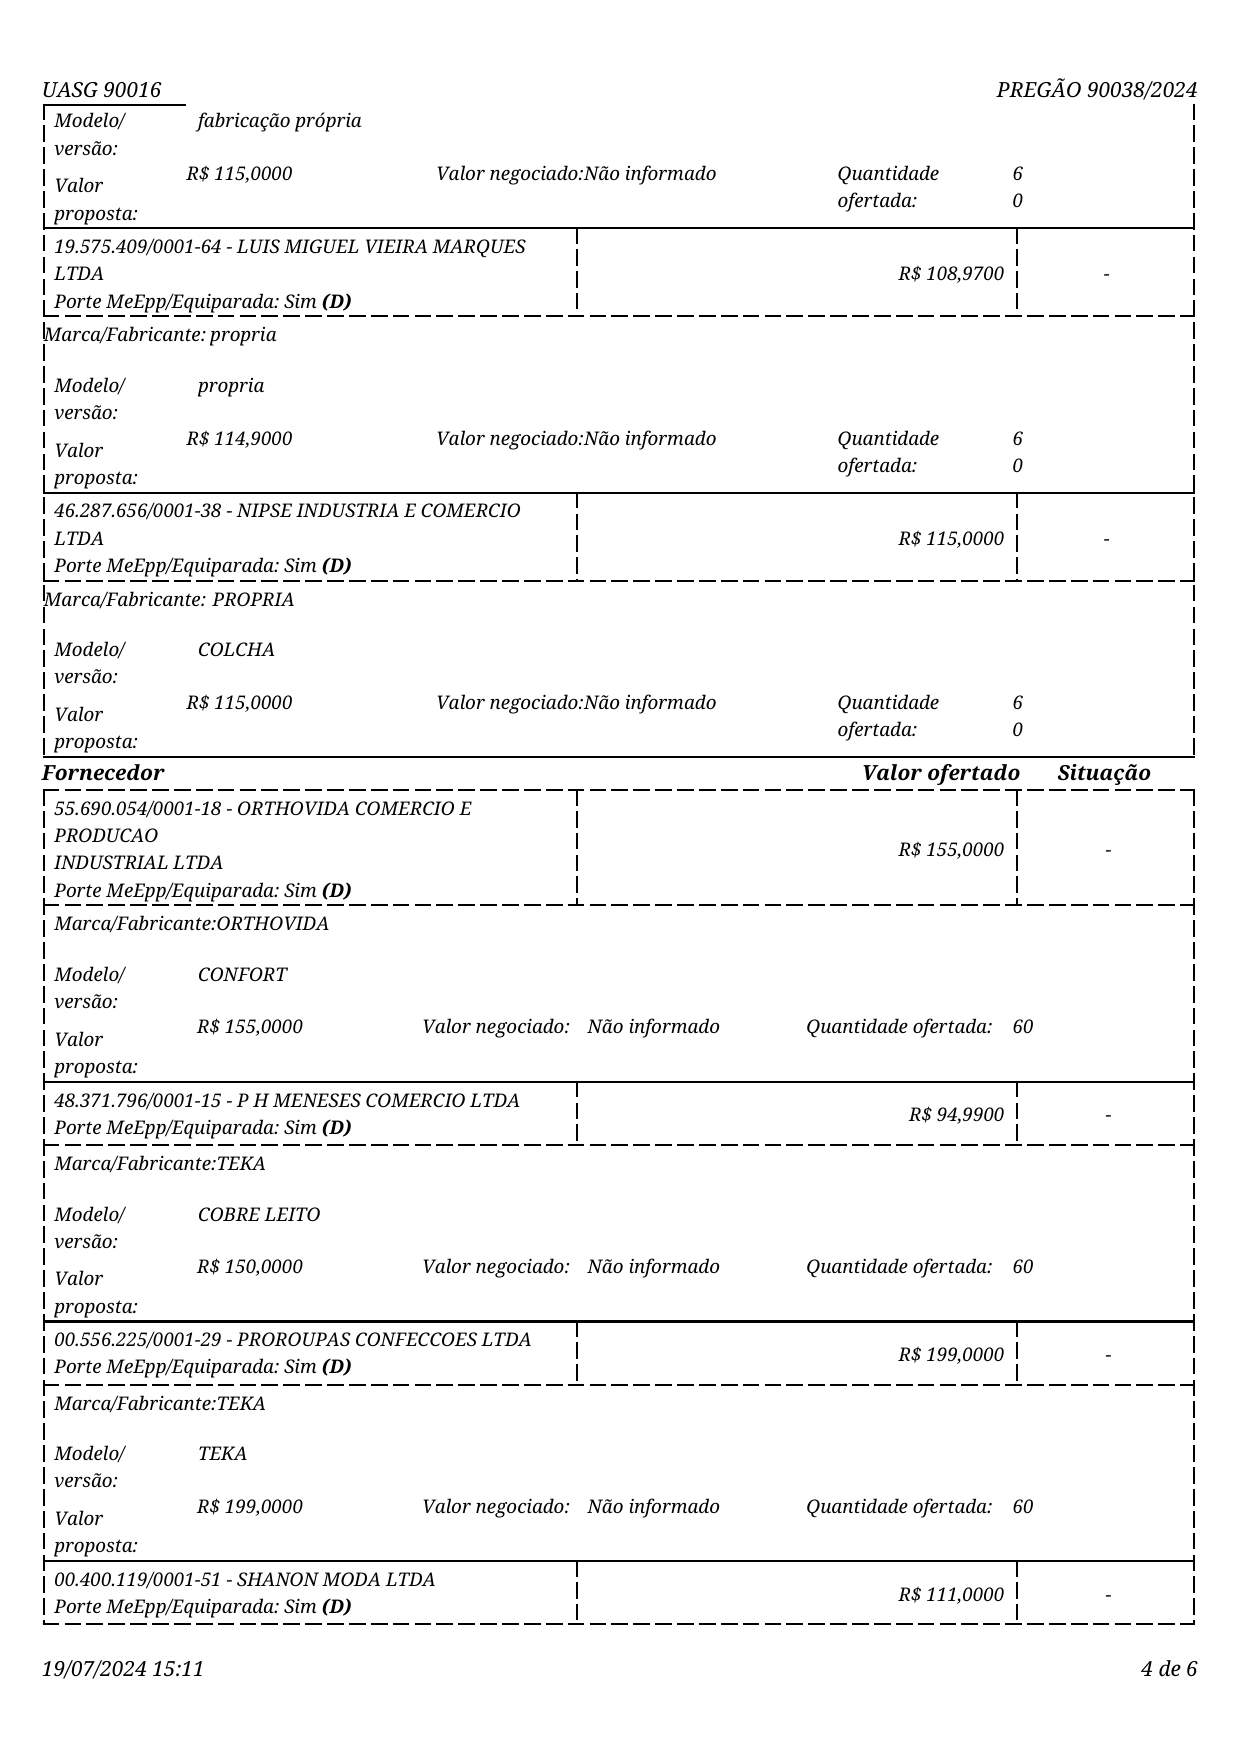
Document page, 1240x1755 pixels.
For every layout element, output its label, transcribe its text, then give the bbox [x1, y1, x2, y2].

table_cell [788, 1197, 1068, 1247]
table_cell [577, 229, 837, 315]
table_cell [1068, 1487, 1194, 1560]
table_cell R$ 108,9700 [838, 229, 1017, 315]
table_cell Não informado [577, 1487, 787, 1560]
table_cell - [1068, 1323, 1194, 1384]
table_cell CONFORT [186, 957, 577, 1008]
table_cell [1031, 683, 1194, 756]
table_cell Quantidade ofertada: [838, 154, 1002, 227]
table_cell Marca/Fabricante: TEKA [44, 1144, 577, 1197]
table_cell [838, 633, 1031, 683]
table_cell Marca/Fabricante: PROPRIA [44, 580, 837, 632]
table_cell Modelo/versão: Valor proposta: [44, 1436, 186, 1560]
table_cell Não informado [577, 1247, 787, 1320]
table_cell [577, 1083, 787, 1144]
table_header R$ 155,0000 [788, 789, 1017, 904]
table_cell [788, 1384, 1068, 1436]
table_cell R$ 111,0000 [788, 1562, 1017, 1623]
table_cell [838, 315, 1031, 368]
table_cell [577, 494, 837, 580]
table_cell [1017, 1083, 1068, 1144]
table_cell [1031, 580, 1194, 632]
table_cell Modelo/versão: Valor proposta: [44, 368, 186, 492]
table_cell - [1031, 229, 1194, 315]
table_cell 60 [1002, 419, 1031, 492]
table_cell 00.556.225/0001-29 - PROROUPAS CONFECCOES LTDA Porte MeEpp/Equiparada: Sim (D) [44, 1323, 577, 1384]
table_cell 60 [1002, 1247, 1068, 1320]
table_cell [1017, 1323, 1068, 1384]
table_cell [1068, 1008, 1194, 1081]
table_cell R$ 199,0000 [788, 1323, 1017, 1384]
table_cell Quantidade ofertada: [788, 1008, 1002, 1081]
table_cell [1031, 368, 1194, 418]
table_cell Marca/Fabricante: ORTHOVIDA [44, 904, 577, 957]
table_cell R$ 114,9000 Valor negociado: Não informado [186, 419, 837, 492]
table_cell [577, 1436, 787, 1487]
table_cell [577, 957, 787, 1008]
table_cell 00.400.119/0001-51 - SHANON MODA LTDA Porte MeEpp/Equiparada: Sim (D) [44, 1562, 577, 1623]
table_cell R$ 150,0000 Valor negociado: [186, 1247, 577, 1320]
table_cell R$ 199,0000 Valor negociado: [186, 1487, 577, 1560]
table_cell Não informado [577, 1008, 787, 1081]
table_cell [1068, 1384, 1194, 1436]
table_cell 19.575.409/0001-64 - LUIS MIGUEL VIEIRA MARQUES LTDA Porte MeEpp/Equiparada: Sim (D) [44, 229, 577, 315]
table_cell Marca/Fabricante: propria [44, 315, 837, 368]
text Fornecedor Valor ofertado Situação [42, 758, 1200, 787]
table_cell [577, 1562, 787, 1623]
table_cell Quantidade ofertada: [838, 419, 1002, 492]
table_cell Modelo/versão: Valor proposta: [44, 957, 186, 1081]
table_header [1017, 789, 1068, 904]
table_cell R$ 115,0000 [838, 494, 1017, 580]
table_cell - [1068, 1562, 1194, 1623]
table_cell TEKA [186, 1436, 577, 1487]
table_cell - [1031, 494, 1194, 580]
table_cell [788, 957, 1068, 1008]
table_header 55.690.054/0001-18 - ORTHOVIDA COMERCIO E PRODUCAO INDUSTRIAL LTDA Porte MeEpp/Equiparada: Sim (D) [44, 789, 577, 904]
table_cell Modelo/versão: Valor proposta: [44, 633, 186, 756]
table_cell - [1068, 1083, 1194, 1144]
table_cell Quantidade ofertada: [838, 683, 1002, 756]
table_cell [1031, 419, 1194, 492]
table_header [577, 789, 787, 904]
table_cell [1068, 1144, 1194, 1197]
table_cell [1031, 104, 1194, 154]
table_cell Modelo/versão: Valor proposta: [44, 1197, 186, 1320]
table_cell [1017, 494, 1031, 580]
table_cell [838, 368, 1031, 418]
table_cell fabricação própria [186, 104, 837, 154]
table_cell [1068, 1247, 1194, 1320]
table_cell COLCHA [186, 633, 837, 683]
table_cell 48.371.796/0001-15 - P H MENESES COMERCIO LTDA Porte MeEpp/Equiparada: Sim (D) [44, 1083, 577, 1144]
table_cell R$ 155,0000 Valor negociado: [186, 1008, 577, 1081]
table_cell 60 [1002, 1487, 1068, 1560]
table_cell [788, 1144, 1068, 1197]
table_cell [577, 1144, 787, 1197]
table_cell [788, 904, 1068, 957]
table_cell [1031, 154, 1194, 227]
table_cell [1068, 1197, 1194, 1247]
table_cell [577, 1197, 787, 1247]
table_cell 60 [1002, 1008, 1068, 1081]
table_cell 60 [1002, 683, 1031, 756]
table_cell [1017, 229, 1031, 315]
table_cell R$ 115,0000 Valor negociado: Não informado [186, 683, 837, 756]
table_cell [577, 1384, 787, 1436]
table_cell Modelo/versão: Valor proposta: [44, 106, 186, 227]
table_cell Quantidade ofertada: [788, 1487, 1002, 1560]
table_cell R$ 115,0000 Valor negociado: Não informado [186, 154, 837, 227]
table_cell [1068, 1436, 1194, 1487]
table_cell [1068, 957, 1194, 1008]
table_cell [838, 104, 1031, 154]
table_cell [577, 904, 787, 957]
table_cell [838, 580, 1031, 632]
table_cell COBRE LEITO [186, 1197, 577, 1247]
table_cell [1031, 633, 1194, 683]
table_cell [1017, 1562, 1068, 1623]
table_cell [1031, 315, 1194, 368]
table_cell Marca/Fabricante: TEKA [44, 1384, 577, 1436]
table_cell [577, 1323, 787, 1384]
table_cell R$ 94,9900 [788, 1083, 1017, 1144]
table_cell 46.287.656/0001-38 - NIPSE INDUSTRIA E COMERCIO LTDA Porte MeEpp/Equiparada: Sim (D) [44, 494, 577, 580]
table_header - [1068, 789, 1194, 904]
table_cell [788, 1436, 1068, 1487]
table_cell Quantidade ofertada: [788, 1247, 1002, 1320]
table_cell propria [186, 368, 837, 418]
table_cell [1068, 904, 1194, 957]
table_cell 60 [1002, 154, 1031, 227]
